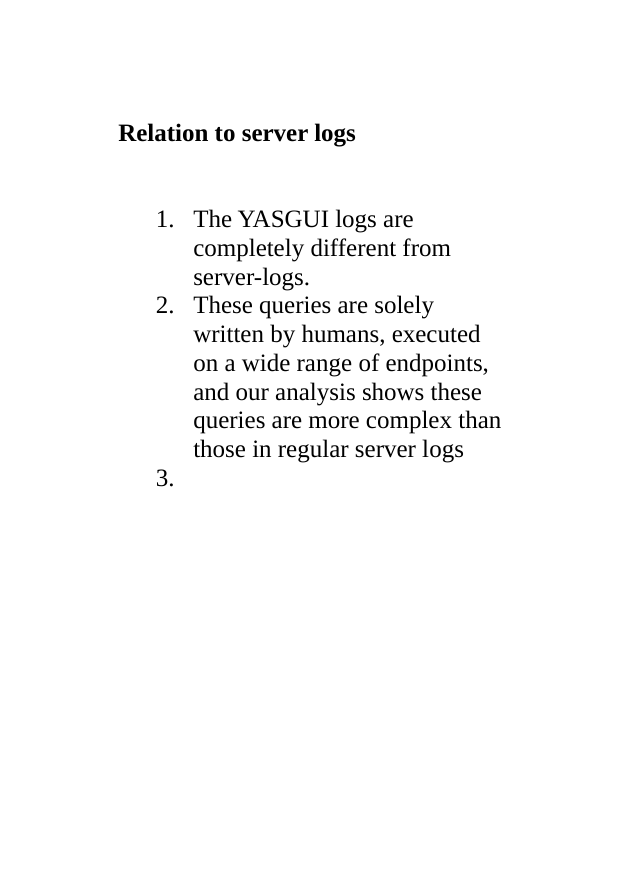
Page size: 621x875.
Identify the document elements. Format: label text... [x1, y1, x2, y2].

list The YASGUI logs are completely different from server-logs. [156, 204, 502, 291]
text Relation to server logs [118, 118, 502, 147]
list These queries are solely written by humans, executed on a wide range of endpoints, and our analysis shows these queries are more complex than those in regular server logs [156, 291, 502, 463]
